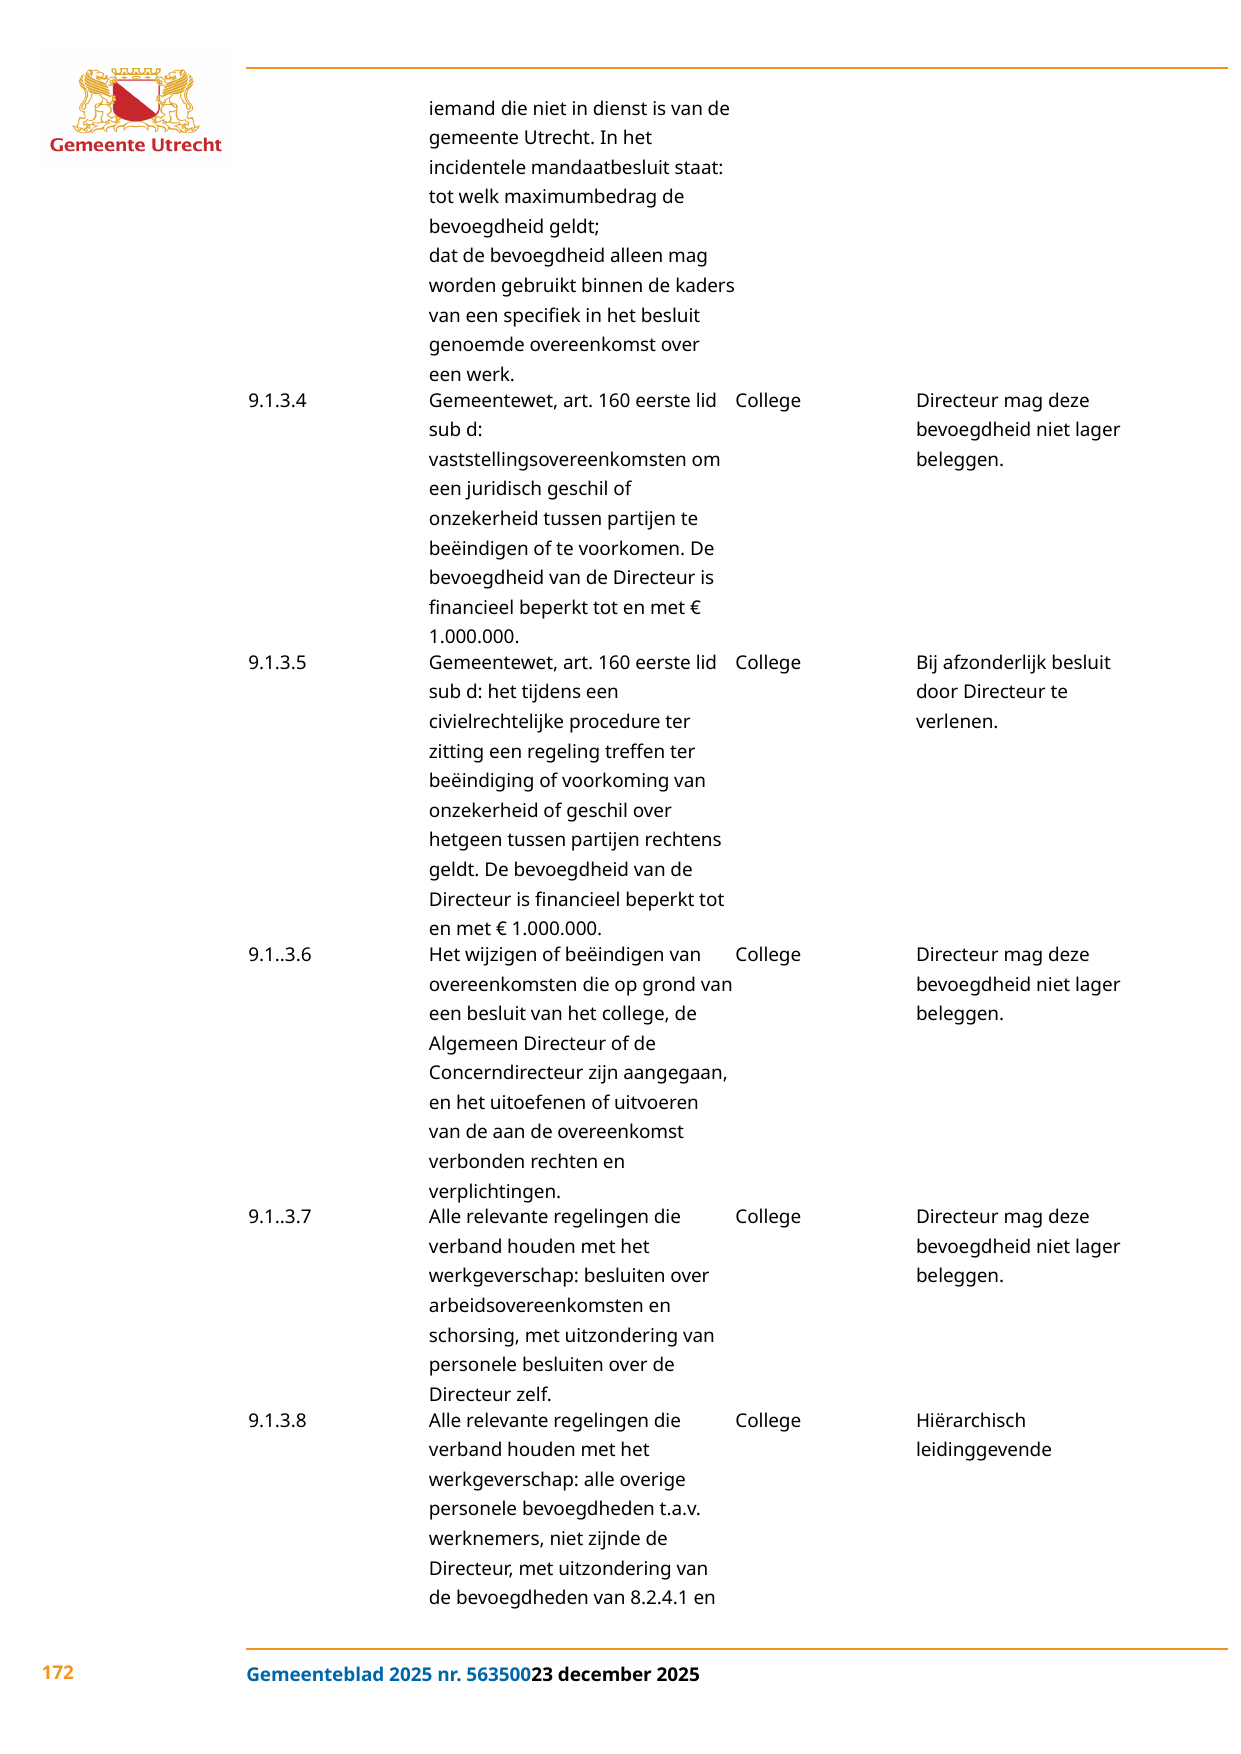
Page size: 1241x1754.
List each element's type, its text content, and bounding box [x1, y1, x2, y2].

table_cell 9.1..3.6 [248, 941, 429, 1203]
table_cell [735, 95, 916, 387]
table_cell 9.1.3.8 [248, 1407, 429, 1610]
table_cell College [735, 1204, 916, 1407]
table_cell Directeur mag deze bevoegdheid niet lager beleggen. [916, 387, 1152, 649]
picture [41, 47, 231, 172]
table_cell [916, 95, 1152, 387]
table_cell College [735, 387, 916, 649]
table_cell College [735, 1407, 916, 1610]
table_cell Alle relevante regelingen die verband houden met het werkgeverschap: besluiten over arbeidsovereenkomsten en schorsing, met uitzondering van personele besluiten over de Directeur zelf. [429, 1204, 735, 1407]
table_cell Gemeentewet, art. 160 eerste lid sub d: het tijdens een civielrechtelijke procedure ter zitting een regeling treffen ter beëindiging of voorkoming van onzekerheid of geschil over hetgeen tussen partijen rechtens geldt. De bevoegdheid van de Directeur is financieel beperkt tot en met € 1.000.000. [429, 649, 735, 941]
table_cell Hiërarchisch leidinggevende [916, 1407, 1152, 1610]
table_cell [248, 95, 429, 387]
table_cell College [735, 649, 916, 941]
table_cell iemand die niet in dienst is van de gemeente Utrecht. In het incidentele mandaatbesluit staat: tot welk maximumbedrag de bevoegdheid geldt; dat de bevoegdheid alleen mag worden gebruikt binnen de kaders van een specifiek in het besluit genoemde overeenkomst over een werk. [429, 95, 735, 387]
table_cell Directeur mag deze bevoegdheid niet lager beleggen. [916, 1204, 1152, 1407]
table_cell 9.1..3.7 [248, 1204, 429, 1407]
table_cell Directeur mag deze bevoegdheid niet lager beleggen. [916, 941, 1152, 1203]
table_cell Bij afzonderlijk besluit door Directeur te verlenen. [916, 649, 1152, 941]
table_cell 9.1.3.4 [248, 387, 429, 649]
table_cell College [735, 941, 916, 1203]
table_cell Gemeentewet, art. 160 eerste lid sub d: vaststellingsovereenkomsten om een juridisch geschil of onzekerheid tussen partijen te beëindigen of te voorkomen. De bevoegdheid van de Directeur is financieel beperkt tot en met € 1.000.000. [429, 387, 735, 649]
table_cell Alle relevante regelingen die verband houden met het werkgeverschap: alle overige personele bevoegdheden t.a.v. werknemers, niet zijnde de Directeur, met uitzondering van de bevoegdheden van 8.2.4.1 en [429, 1407, 735, 1610]
table_cell Het wijzigen of beëindigen van overeenkomsten die op grond van een besluit van het college, de Algemeen Directeur of de Concerndirecteur zijn aangegaan, en het uitoefenen of uitvoeren van de aan de overeenkomst verbonden rechten en verplichtingen. [429, 941, 735, 1203]
table_cell 9.1.3.5 [248, 649, 429, 941]
